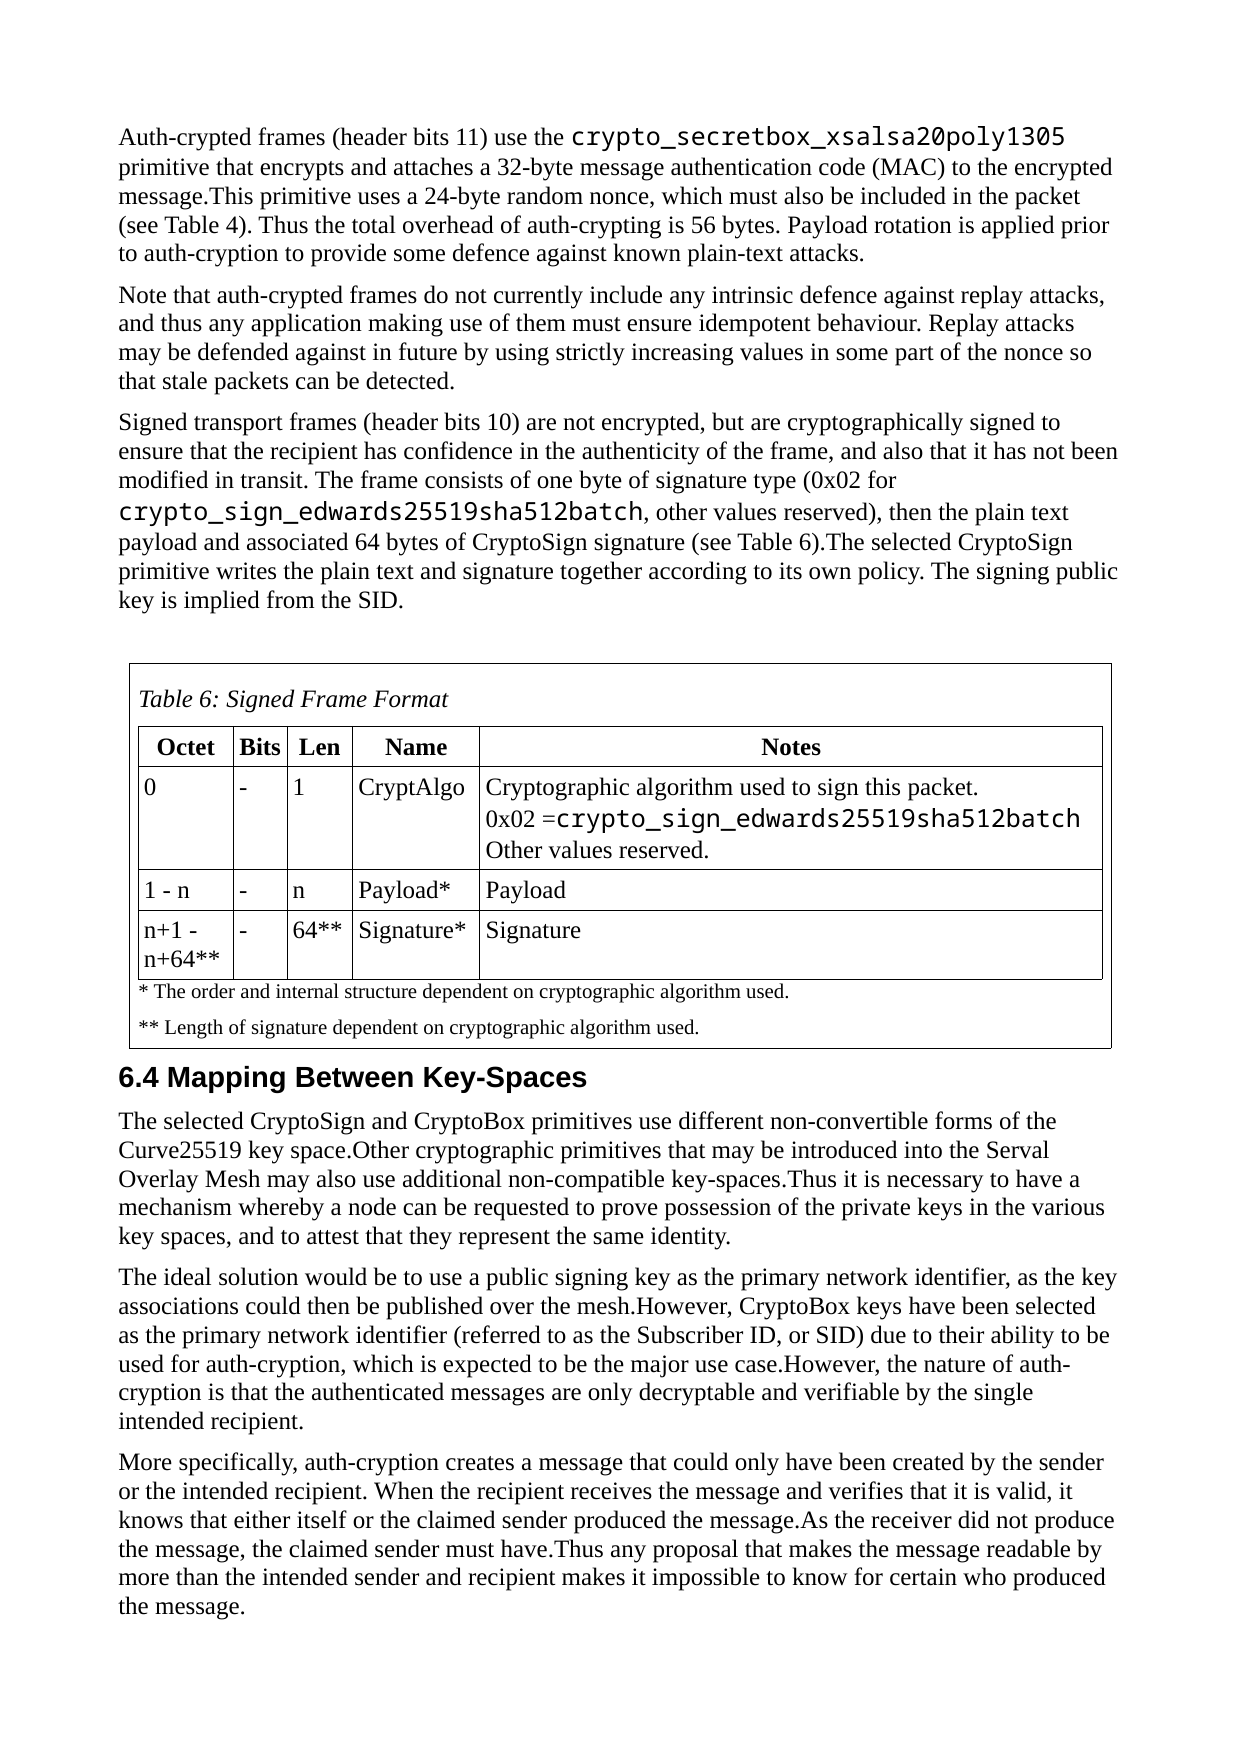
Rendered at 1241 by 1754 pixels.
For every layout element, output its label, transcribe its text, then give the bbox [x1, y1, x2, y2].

table_header Len [288, 727, 352, 766]
table_header Notes [480, 727, 1102, 766]
text * The order and internal structure dependent on cryptographic algorithm used. [138, 980, 1102, 1003]
table_cell n [288, 870, 352, 909]
text Table 6: Signed Frame Format [138, 684, 1102, 713]
table_cell 1 [288, 767, 352, 869]
text ** Length of signature dependent on cryptographic algorithm used. [138, 1015, 1102, 1039]
text More specifically, auth-cryption creates a message that could only have been created by the sender or the intended recipient. When the recipient receives the message and verifies that it is valid, it knows that either itself or the claimed sender produced the message.As the receiver did not produce the message, the claimed sender must have.Thus any proposal that makes the message readable by more than the intended sender and recipient makes it impossible to know for certain who produced the message. [118, 1447, 1122, 1620]
table_cell CryptAlgo [353, 767, 479, 869]
text The selected CryptoSign and CryptoBox primitives use different non-convertible forms of the Curve25519 key space.Other cryptographic primitives that may be introduced into the Serval Overlay Mesh may also use additional non-compatible key-spaces.Thus it is necessary to have a mechanism whereby a node can be requested to prove possession of the private keys in the various key spaces, and to attest that they represent the same identity. [118, 1106, 1122, 1250]
table_header Name [353, 727, 479, 766]
table_cell Signature [480, 911, 1102, 979]
table_cell - [234, 911, 287, 979]
table_cell n+1 - n+64** [139, 911, 233, 979]
subtitle 6.4 Mapping Between Key-Spaces [118, 651, 1122, 1094]
table_header Octet [139, 727, 233, 766]
table_cell 0 [139, 767, 233, 869]
table_cell Signature* [353, 911, 479, 979]
table_cell Payload [480, 870, 1102, 909]
table_cell - [234, 767, 287, 869]
text Note that auth-crypted frames do not currently include any intrinsic defence against replay attacks, and thus any application making use of them must ensure idempotent behaviour. Replay attacks may be defended against in future by using strictly increasing values in some part of the nonce so that stale packets can be detected. [118, 280, 1122, 395]
table_header Bits [234, 727, 287, 766]
table_cell Payload* [353, 870, 479, 909]
text Auth-crypted frames (header bits 11) use the crypto_secretbox_xsalsa20poly1305 primitive that encrypts and attaches a 32-byte message authentication code (MAC) to the encrypted message.This primitive uses a 24-byte random nonce, which must also be included in the packet (see Table 4). Thus the total overhead of auth-crypting is 56 bytes. Payload rotation is applied prior to auth-cryption to provide some defence against known plain-text attacks. [118, 118, 1122, 267]
text Signed transport frames (header bits 10) are not encrypted, but are cryptographically signed to ensure that the recipient has confidence in the authenticity of the frame, and also that it has not been modified in transit. The frame consists of one byte of signature type (0x02 for crypto_sign_edwards25519sha512batch, other values reserved), then the plain text payload and associated 64 bytes of CryptoSign signature (see Table 6).The selected CryptoSign primitive writes the plain text and signature together according to its own policy. The signing public key is implied from the SID. [118, 407, 1122, 614]
table_cell 1 - n [139, 870, 233, 909]
text The ideal solution would be to use a public signing key as the primary network identifier, as the key associations could then be published over the mesh.However, CryptoBox keys have been selected as the primary network identifier (referred to as the Subscriber ID, or SID) due to their ability to be used for auth-cryption, which is expected to be the major use case.However, the nature of auth-cryption is that the authenticated messages are only decryptable and verifiable by the single intended recipient. [118, 1262, 1122, 1435]
table_cell Cryptographic algorithm used to sign this packet. 0x02 =crypto_sign_edwards25519sha512batch Other values reserved. [480, 767, 1102, 869]
table_cell - [234, 870, 287, 909]
table_cell 64** [288, 911, 352, 979]
